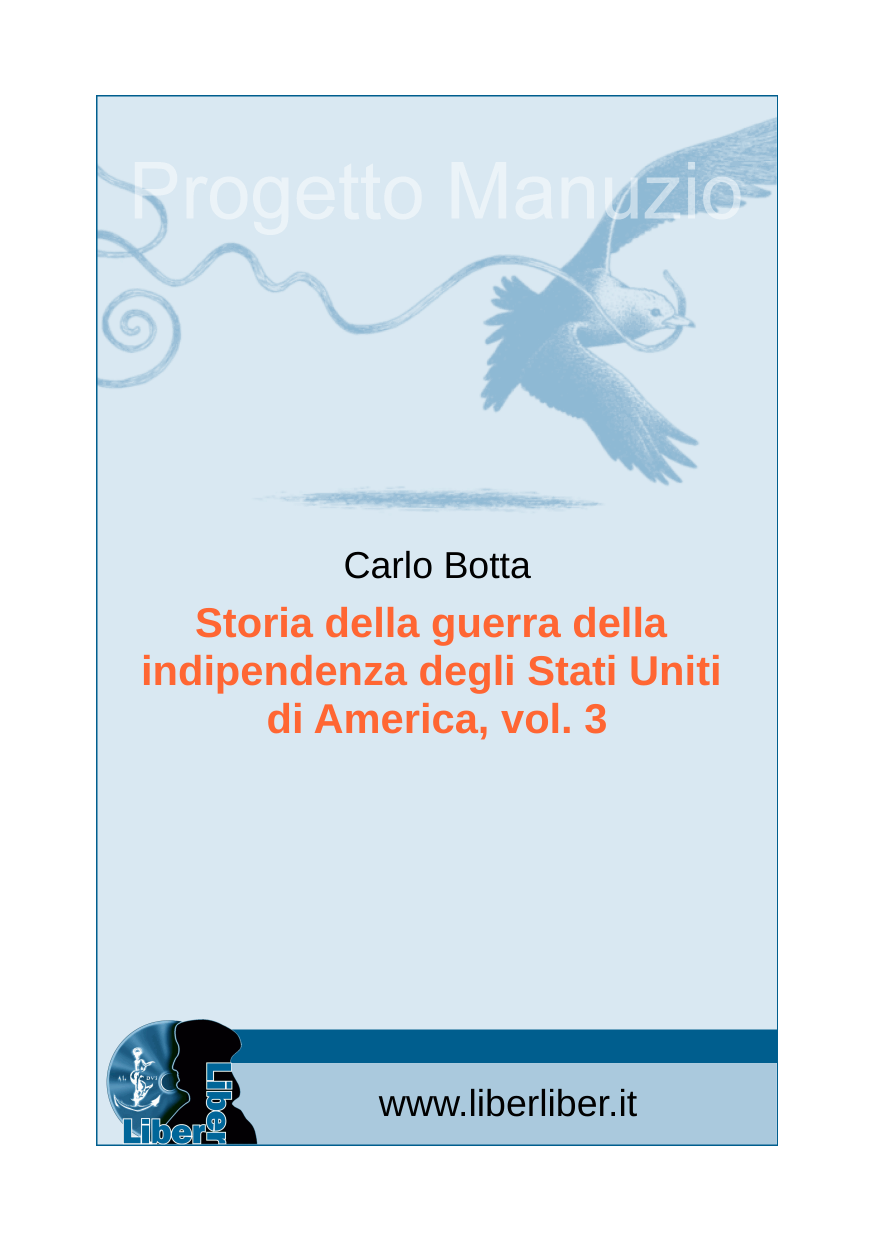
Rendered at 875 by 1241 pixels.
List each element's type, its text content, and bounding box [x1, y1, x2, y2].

text Carlo Botta [94, 543, 779, 586]
picture [98, 586, 776, 598]
picture [36, 220, 95, 1021]
text Storia della guerra della indipendenza degli Stati Uniti di America, vol. 3 [94, 598, 779, 742]
text www.liberliber.it [331, 1081, 685, 1124]
picture [779, 220, 837, 1021]
picture [98, 220, 776, 543]
picture [98, 742, 776, 1021]
